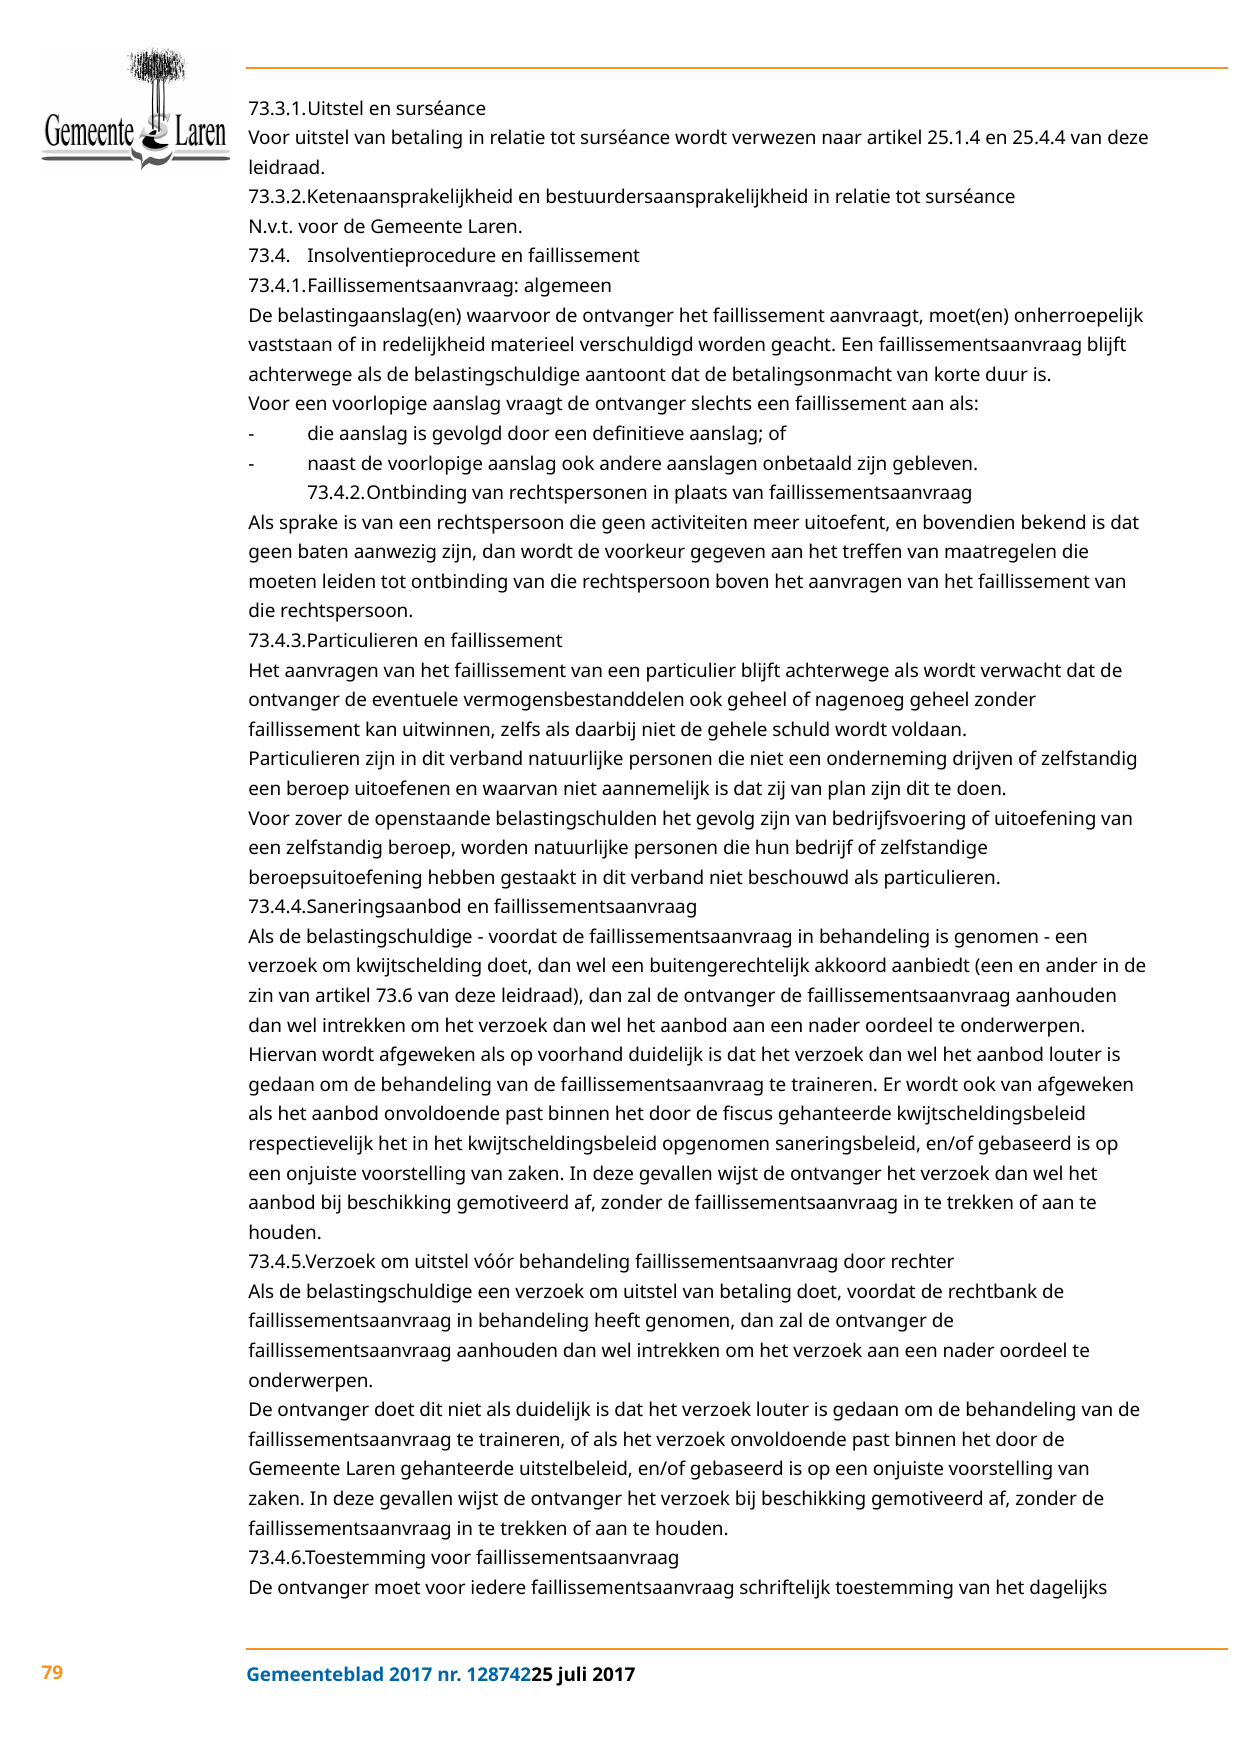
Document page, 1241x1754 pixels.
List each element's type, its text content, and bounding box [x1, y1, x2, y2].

list naast de voorlopige aanslag ook andere aanslagen onbetaald zijn gebleven. [248, 450, 1152, 476]
text Het aanvragen van het faillissement van een particulier blijft achterwege als wordt verwacht dat de ontvanger de eventuele vermogensbestanddelen ook geheel of nagenoeg geheel zonder faillissement kan uitwinnen, zelfs als daarbij niet de gehele schuld wordt voldaan. [248, 657, 1152, 742]
text De ontvanger moet voor iedere faillissementsaanvraag schriftelijk toestemming van het dagelijks [248, 1574, 1152, 1600]
list Uitstel en surséance [248, 95, 1152, 121]
text Als de belastingschuldige - voordat de faillissementsaanvraag in behandeling is genomen - een verzoek om kwijtschelding doet, dan wel een buitengerechtelijk akkoord aanbiedt (een en ander in de zin van artikel 73.6 van deze leidraad), dan zal de ontvanger de faillissementsaanvraag aanhouden dan wel intrekken om het verzoek dan wel het aanbod aan een nader oordeel te onderwerpen. [248, 923, 1152, 1038]
text Voor uitstel van betaling in relatie tot surséance wordt verwezen naar artikel 25.1.4 en 25.4.4 van deze leidraad. [248, 124, 1152, 180]
text Als sprake is van een rechtspersoon die geen activiteiten meer uitoefent, en bovendien bekend is dat geen baten aanwezig zijn, dan wordt de voorkeur gegeven aan het treffen van maatregelen die moeten leiden tot ontbinding van die rechtspersoon boven het aanvragen van het faillissement van die rechtspersoon. [248, 509, 1152, 623]
text 73.4.4.Saneringsaanbod en faillissementsaanvraag [248, 893, 1152, 919]
text 73.4.3.Particulieren en faillissement [248, 627, 1152, 653]
text De ontvanger doet dit niet als duidelijk is dat het verzoek louter is gedaan om de behandeling van de faillissementsaanvraag te traineren, of als het verzoek onvoldoende past binnen het door de Gemeente Laren gehanteerde uitstelbeleid, en/of gebaseerd is op een onjuiste voorstelling van zaken. In deze gevallen wijst de ontvanger het verzoek bij beschikking gemotiveerd af, zonder de faillissementsaanvraag in te trekken of aan te houden. [248, 1396, 1152, 1541]
text Hiervan wordt afgeweken als op voorhand duidelijk is dat het verzoek dan wel het aanbod louter is gedaan om de behandeling van de faillissementsaanvraag te traineren. Er wordt ook van afgeweken als het aanbod onvoldoende past binnen het door de fiscus gehanteerde kwijtscheldingsbeleid respectievelijk het in het kwijtscheldingsbeleid opgenomen saneringsbeleid, en/of gebaseerd is op een onjuiste voorstelling van zaken. In deze gevallen wijst de ontvanger het verzoek dan wel het aanbod bij beschikking gemotiveerd af, zonder de faillissementsaanvraag in te trekken of aan te houden. [248, 1041, 1152, 1245]
list die aanslag is gevolgd door een definitieve aanslag; of [248, 420, 1152, 446]
list Insolventieprocedure en faillissement [248, 243, 1152, 268]
text Als de belastingschuldige een verzoek om uitstel van betaling doet, voordat de rechtbank de faillissementsaanvraag in behandeling heeft genomen, dan zal de ontvanger de faillissementsaanvraag aanhouden dan wel intrekken om het verzoek aan een nader oordeel te onderwerpen. [248, 1278, 1152, 1393]
list Faillissementsaanvraag: algemeen [248, 272, 1152, 298]
list Ontbinding van rechtspersonen in plaats van faillissementsaanvraag [307, 479, 1152, 505]
text Voor zover de openstaande belastingschulden het gevolg zijn van bedrijfsvoering of uitoefening van een zelfstandig beroep, worden natuurlijke personen die hun bedrijf of zelfstandige beroepsuitoefening hebben gestaakt in dit verband niet beschouwd als particulieren. [248, 805, 1152, 890]
text De belastingaanslag(en) waarvoor de ontvanger het faillissement aanvraagt, moet(en) onherroepelijk vaststaan of in redelijkheid materieel verschuldigd worden geacht. Een faillissementsaanvraag blijft achterwege als de belastingschuldige aantoont dat de betalingsonmacht van korte duur is. [248, 302, 1152, 387]
text Voor een voorlopige aanslag vraagt de ontvanger slechts een faillissement aan als: [248, 391, 1152, 416]
text 73.4.6.Toestemming voor faillissementsaanvraag [248, 1544, 1152, 1570]
text 73.3.2.Ketenaansprakelijkheid en bestuurdersaansprakelijkheid in relatie tot surséance [248, 183, 1152, 209]
text N.v.t. voor de Gemeente Laren. [248, 213, 1152, 239]
picture [41, 47, 231, 172]
text 73.4.5.Verzoek om uitstel vóór behandeling faillissementsaanvraag door rechter [248, 1248, 1152, 1274]
text Particulieren zijn in dit verband natuurlijke personen die niet een onderneming drijven of zelfstandig een beroep uitoefenen en waarvan niet aannemelijk is dat zij van plan zijn dit te doen. [248, 746, 1152, 801]
